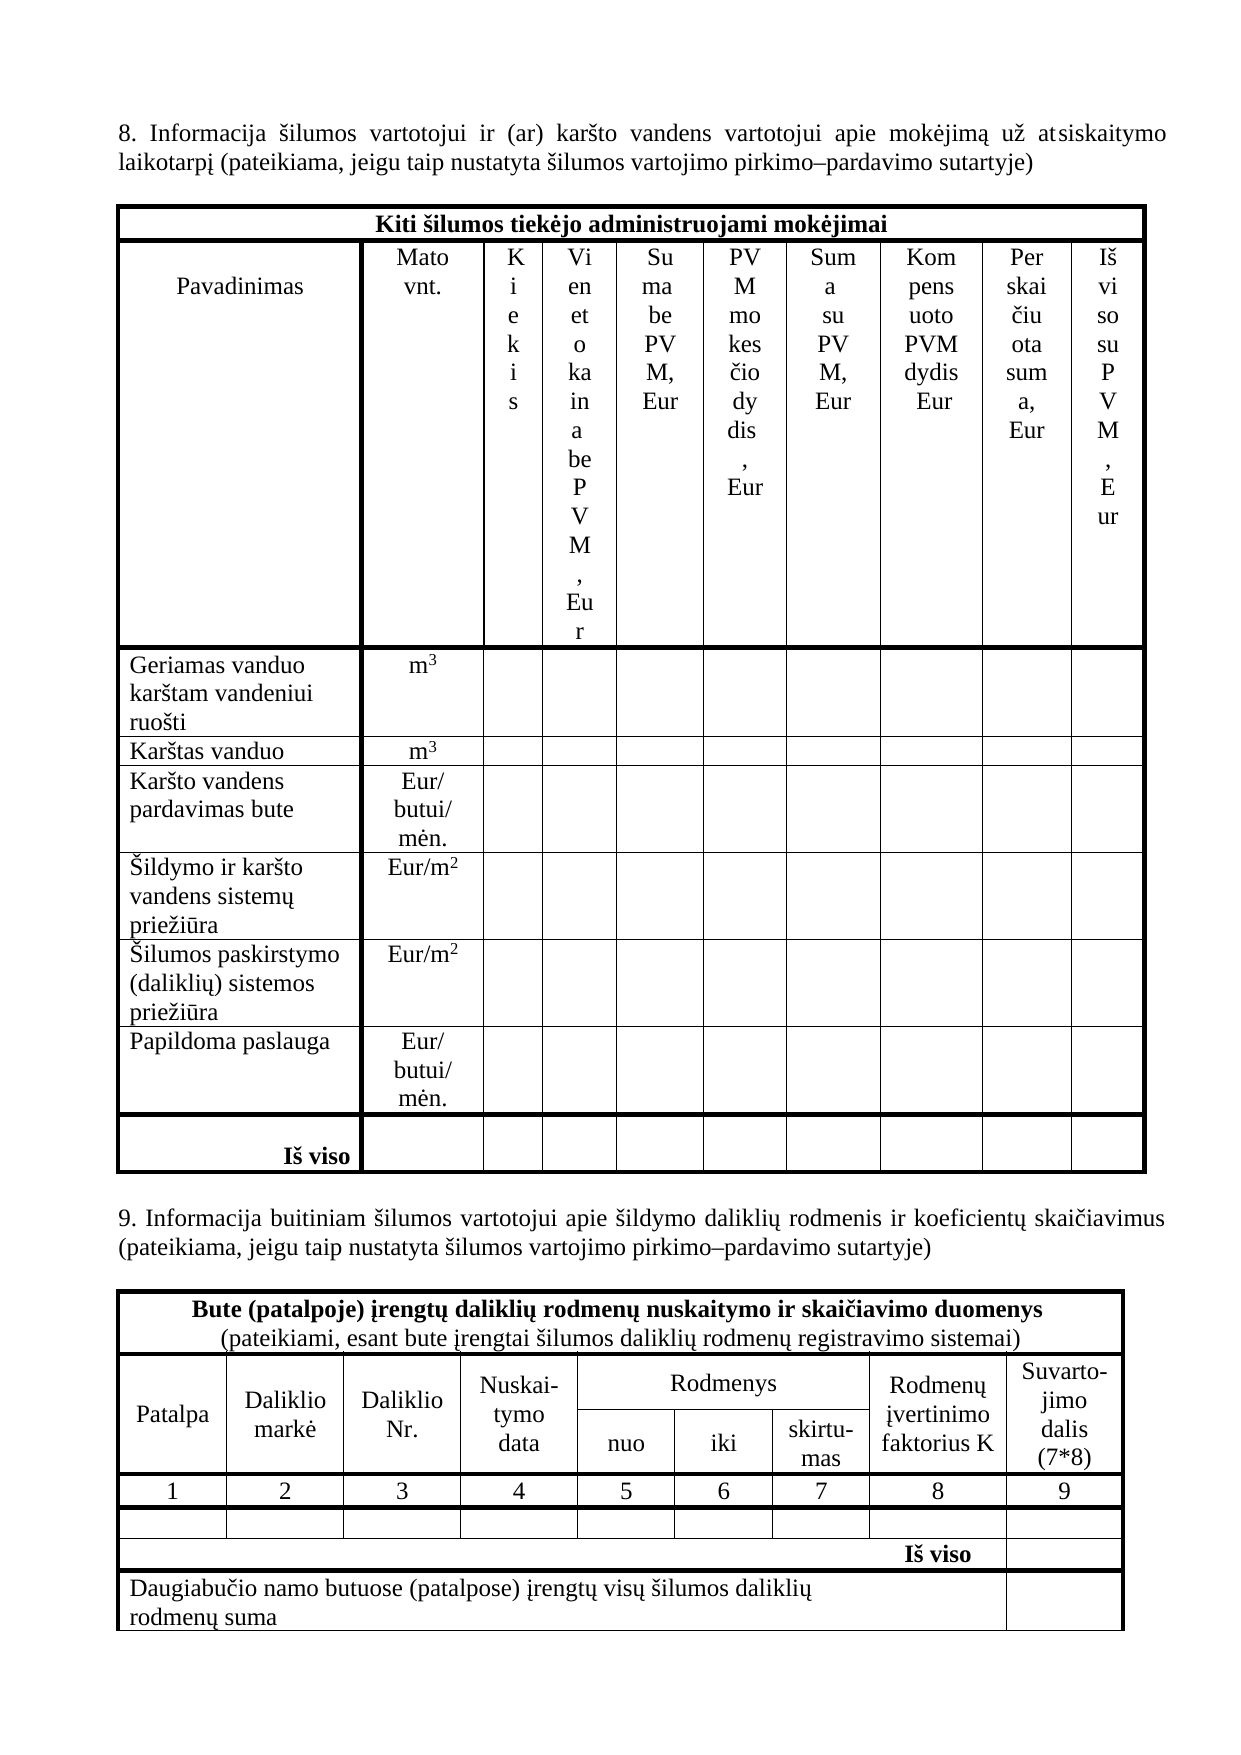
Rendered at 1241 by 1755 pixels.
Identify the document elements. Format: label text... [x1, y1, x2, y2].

table_cell Nuskai-tymo data [461, 1356, 577, 1471]
table_cell [617, 1117, 703, 1169]
table_cell [484, 853, 542, 939]
table_cell [704, 853, 786, 939]
table_cell [704, 737, 786, 765]
table_cell [881, 737, 982, 765]
table_cell Daliklio Nr. [344, 1356, 460, 1471]
table_cell Karšto vandens pardavimas bute [120, 766, 359, 852]
table_cell Rodmenų įvertinimo faktorius K [870, 1356, 1006, 1471]
table_cell 1 [120, 1476, 226, 1505]
table_cell [787, 1027, 880, 1112]
text 9. Informacija buitiniam šilumos vartotojui apie šildymo daliklių rodmenis ir koeficientų skaičiavimus (pateikiama, jeigu taip nustatyta šilumos vartojimo pirkimo–pardavimo sutartyje) [118, 1203, 1166, 1261]
table_cell [983, 766, 1071, 852]
table_cell [787, 1117, 880, 1169]
table_cell [120, 1510, 226, 1538]
table_cell [704, 1117, 786, 1169]
table_cell [617, 940, 703, 1026]
table_cell Mato vnt. [364, 243, 483, 645]
table_cell Karštas vanduo [120, 737, 359, 765]
table_cell 3 [344, 1476, 460, 1505]
table_cell [704, 766, 786, 852]
table_cell [543, 766, 616, 852]
table_cell 7 [773, 1476, 869, 1505]
table_cell [881, 940, 982, 1026]
table_cell [983, 650, 1071, 736]
table_cell [1072, 737, 1142, 765]
table_cell [617, 737, 703, 765]
table_cell [543, 1117, 616, 1169]
table_cell Rodmenys [578, 1356, 869, 1409]
table_cell [1072, 766, 1142, 852]
table_cell Iš viso [870, 1539, 1006, 1568]
table_cell [1072, 1027, 1142, 1112]
table_cell [484, 1027, 542, 1112]
table_cell skirtu-mas [773, 1410, 869, 1471]
table_cell [870, 1510, 1006, 1538]
table_cell 6 [675, 1476, 772, 1505]
table_cell [543, 650, 616, 736]
table_cell [1072, 853, 1142, 939]
table_cell [881, 1117, 982, 1169]
table_cell [881, 766, 982, 852]
table_cell 9 [1007, 1476, 1121, 1505]
table_cell Daliklio markė [227, 1356, 343, 1471]
table_cell [787, 853, 880, 939]
table_cell Daugiabučio namo butuose (patalpose) įrengtų visų šilumos daliklių rodmenų suma [120, 1573, 869, 1630]
table_cell [617, 650, 703, 736]
table_cell [881, 853, 982, 939]
table_cell Suma be PVM, Eur [617, 243, 703, 645]
table_cell [484, 650, 542, 736]
table_cell nuo [578, 1410, 674, 1471]
table_cell PVM mokesčio dydis , Eur [704, 243, 786, 645]
table_cell 4 [461, 1476, 577, 1505]
table_cell [773, 1510, 869, 1538]
table_cell [484, 737, 542, 765]
table_cell [543, 737, 616, 765]
table_cell [543, 853, 616, 939]
table_cell Eur/m2 [364, 853, 483, 939]
table_cell 2 [227, 1476, 343, 1505]
table_cell [1007, 1539, 1121, 1568]
table_cell [617, 1027, 703, 1112]
table_cell [484, 1117, 542, 1169]
table_cell [227, 1510, 343, 1538]
table_cell m3 [364, 650, 483, 736]
table_cell Patalpa [120, 1356, 226, 1471]
table_cell Suma su PVM, Eur [787, 243, 880, 645]
table_cell Papildoma paslauga [120, 1027, 359, 1112]
table_cell 8 [870, 1476, 1006, 1505]
table_cell [983, 737, 1071, 765]
table_cell [1072, 650, 1142, 736]
table_cell [1007, 1510, 1121, 1538]
table_cell Kompensuoto PVM dydis Eur [881, 243, 982, 645]
table_cell [983, 853, 1071, 939]
table_cell Eur/butui/mėn. [364, 1027, 483, 1112]
table_cell [704, 1027, 786, 1112]
table_cell Šildymo ir karšto vandens sistemų priežiūra [120, 853, 359, 939]
table_cell [1007, 1573, 1121, 1630]
table_cell Vieneto kaina be PVM, Eur [543, 243, 616, 645]
table_cell [484, 766, 542, 852]
table_cell [120, 1539, 869, 1568]
table_cell Eur/butui/mėn. [364, 766, 483, 852]
table_cell [1072, 940, 1142, 1026]
table_cell [344, 1510, 460, 1538]
table_cell [461, 1510, 577, 1538]
table_cell [484, 940, 542, 1026]
table_cell Geriamas vanduo karštam vandeniui ruošti [120, 650, 359, 736]
table_cell Pavadinimas [120, 243, 359, 645]
table_cell [578, 1510, 674, 1538]
table_cell [364, 1117, 483, 1169]
table_cell m3 [364, 737, 483, 765]
table_cell [870, 1573, 1006, 1630]
table_cell [704, 940, 786, 1026]
table_cell [543, 940, 616, 1026]
table_cell [1072, 1117, 1142, 1169]
table_cell Eur/m2 [364, 940, 483, 1026]
table_cell Suvarto-jimo dalis (7*8) [1007, 1356, 1121, 1471]
table_cell [675, 1510, 772, 1538]
table_cell [617, 853, 703, 939]
table_cell [787, 766, 880, 852]
table_header Kiti šilumos tiekėjo administruojami mokėjimai [120, 209, 1142, 238]
table_cell Iš viso su PVM, Eur [1072, 243, 1142, 645]
table_cell Kiekis [485, 243, 542, 645]
table_cell [617, 766, 703, 852]
text 8. Informacija šilumos vartotojui ir (ar) karšto vandens vartotojui apie mokėjimą už atsiskaitymo laikotarpį (pateikiama, jeigu taip nustatyta šilumos vartojimo pirkimo–pardavimo sutartyje) [118, 118, 1166, 176]
table_header Bute (patalpoje) įrengtų daliklių rodmenų nuskaitymo ir skaičiavimo duomenys (pateikiami, esant bute įrengtai šilumos daliklių rodmenų registravimo sistemai) [120, 1294, 1121, 1351]
table_cell [881, 1027, 982, 1112]
table_cell [704, 650, 786, 736]
table_cell [787, 737, 880, 765]
table_cell [983, 1027, 1071, 1112]
table_cell [787, 940, 880, 1026]
table_cell Šilumos paskirstymo (daliklių) sistemos priežiūra [120, 940, 359, 1026]
table_cell iki [675, 1410, 772, 1471]
table_cell Perskaičiuota suma, Eur [983, 243, 1071, 645]
table_cell [543, 1027, 616, 1112]
table_cell [787, 650, 880, 736]
table_cell [983, 940, 1071, 1026]
table_cell Iš viso [120, 1117, 359, 1169]
table_cell 5 [578, 1476, 674, 1505]
table_cell [983, 1117, 1071, 1169]
table_cell [881, 650, 982, 736]
